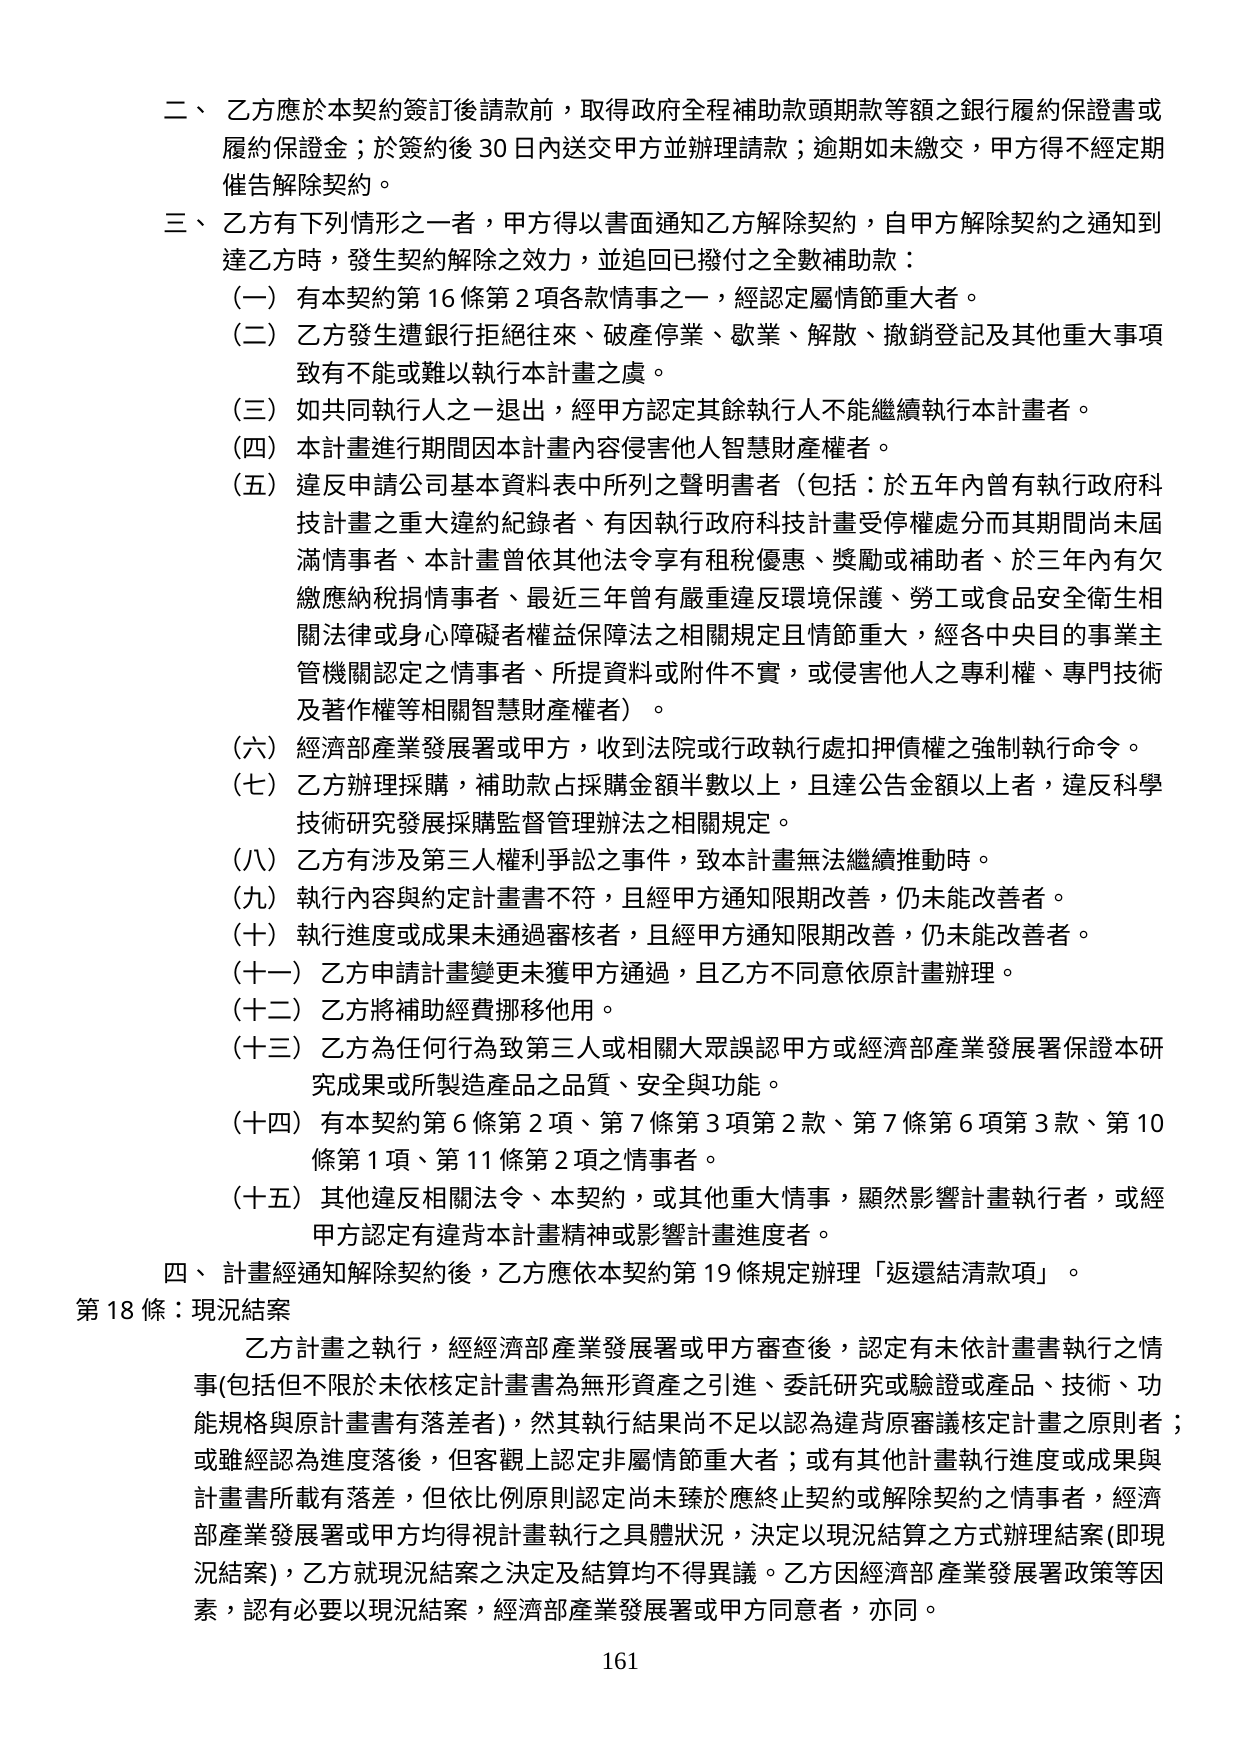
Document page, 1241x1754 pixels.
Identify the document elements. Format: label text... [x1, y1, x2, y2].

list 乙方辦理採購，補助款占採購金額半數以上，且達公告金額以上者，違反科學技術研究發展採購監督管理辦法之相關規定。 [217, 764, 1165, 839]
list 執行內容與約定計畫書不符，且經甲方通知限期改善，仍未能改善者。 [217, 877, 1165, 914]
list 如共同執行人之ㄧ退出，經甲方認定其餘執行人不能繼續執行本計畫者。 [217, 389, 1165, 427]
text 第 18 條：現況結案 [75, 1289, 1165, 1327]
list 其他違反相關法令、本契約，或其他重大情事，顯然影響計畫執行者，或經甲方認定有違背本計畫精神或影響計畫進度者。 [217, 1177, 1165, 1252]
list 違反申請公司基本資料表中所列之聲明書者（包括：於五年內曾有執行政府科技計畫之重大違約紀錄者、有因執行政府科技計畫受停權處分而其期間尚未屆滿情事者、本計畫曾依其他法令享有租稅優惠、獎勵或補助者、於三年內有欠繳應納稅捐情事者、最近三年曾有嚴重違反環境保護、勞工或食品安全衛生相關法律或身心障礙者權益保障法之相關規定且情節重大，經各中央目的事業主管機關認定之情事者、所提資料或附件不實，或侵害他人之專利權、專門技術及著作權等相關智慧財產權者）。 [217, 464, 1165, 727]
list 執行進度或成果未通過審核者，且經甲方通知限期改善，仍未能改善者。 [217, 914, 1165, 952]
list 經濟部產業發展署或甲方，收到法院或行政執行處扣押債權之強制執行命令。 [217, 727, 1165, 764]
list 本計畫進行期間因本計畫內容侵害他人智慧財產權者。 [217, 427, 1165, 464]
list 計畫經通知解除契約後，乙方應依本契約第19條規定辦理「返還結清款項」。 [164, 1252, 1165, 1289]
list 乙方將補助經費挪移他用。 [217, 989, 1165, 1027]
list 有本契約第16條第2項各款情事之一，經認定屬情節重大者。 [217, 277, 1165, 314]
list 乙方應於本契約簽訂後請款前，取得政府全程補助款頭期款等額之銀行履約保證書或履約保證金；於簽約後30日內送交甲方並辦理請款；逾期如未繳交，甲方得不經定期催告解除契約。 [164, 89, 1165, 202]
list 乙方有下列情形之一者，甲方得以書面通知乙方解除契約，自甲方解除契約之通知到達乙方時，發生契約解除之效力，並追回已撥付之全數補助款： [164, 202, 1165, 277]
list 乙方申請計畫變更未獲甲方通過，且乙方不同意依原計畫辦理。 [217, 952, 1165, 989]
text 乙方計畫之執行，經經濟部產業發展署或甲方審查後，認定有未依計畫書執行之情事(包括但不限於未依核定計畫書為無形資產之引進、委託研究或驗證或產品、技術、功能規格與原計畫書有落差者)，然其執行結果尚不足以認為違背原審議核定計畫之原則者；或雖經認為進度落後，但客觀上認定非屬情節重大者；或有其他計畫執行進度或成果與計畫書所載有落差，但依比例原則認定尚未臻於應終止契約或解除契約之情事者，經濟部產業發展署或甲方均得視計畫執行之具體狀況，決定以現況結算之方式辦理結案(即現況結案)，乙方就現況結案之決定及結算均不得異議。乙方因經濟部產業發展署政策等因素，認有必要以現況結案，經濟部產業發展署或甲方同意者，亦同。 [193, 1327, 1165, 1627]
list 乙方為任何行為致第三人或相關大眾誤認甲方或經濟部產業發展署保證本研究成果或所製造產品之品質、安全與功能。 [217, 1027, 1165, 1102]
list 乙方發生遭銀行拒絕往來、破產停業、歇業、解散、撤銷登記及其他重大事項致有不能或難以執行本計畫之虞。 [217, 314, 1165, 389]
list 乙方有涉及第三人權利爭訟之事件，致本計畫無法繼續推動時。 [217, 839, 1165, 877]
list 有本契約第6條第2項、第7條第3項第2款、第7條第6項第3款、第10條第1項、第11條第2項之情事者。 [217, 1102, 1165, 1177]
